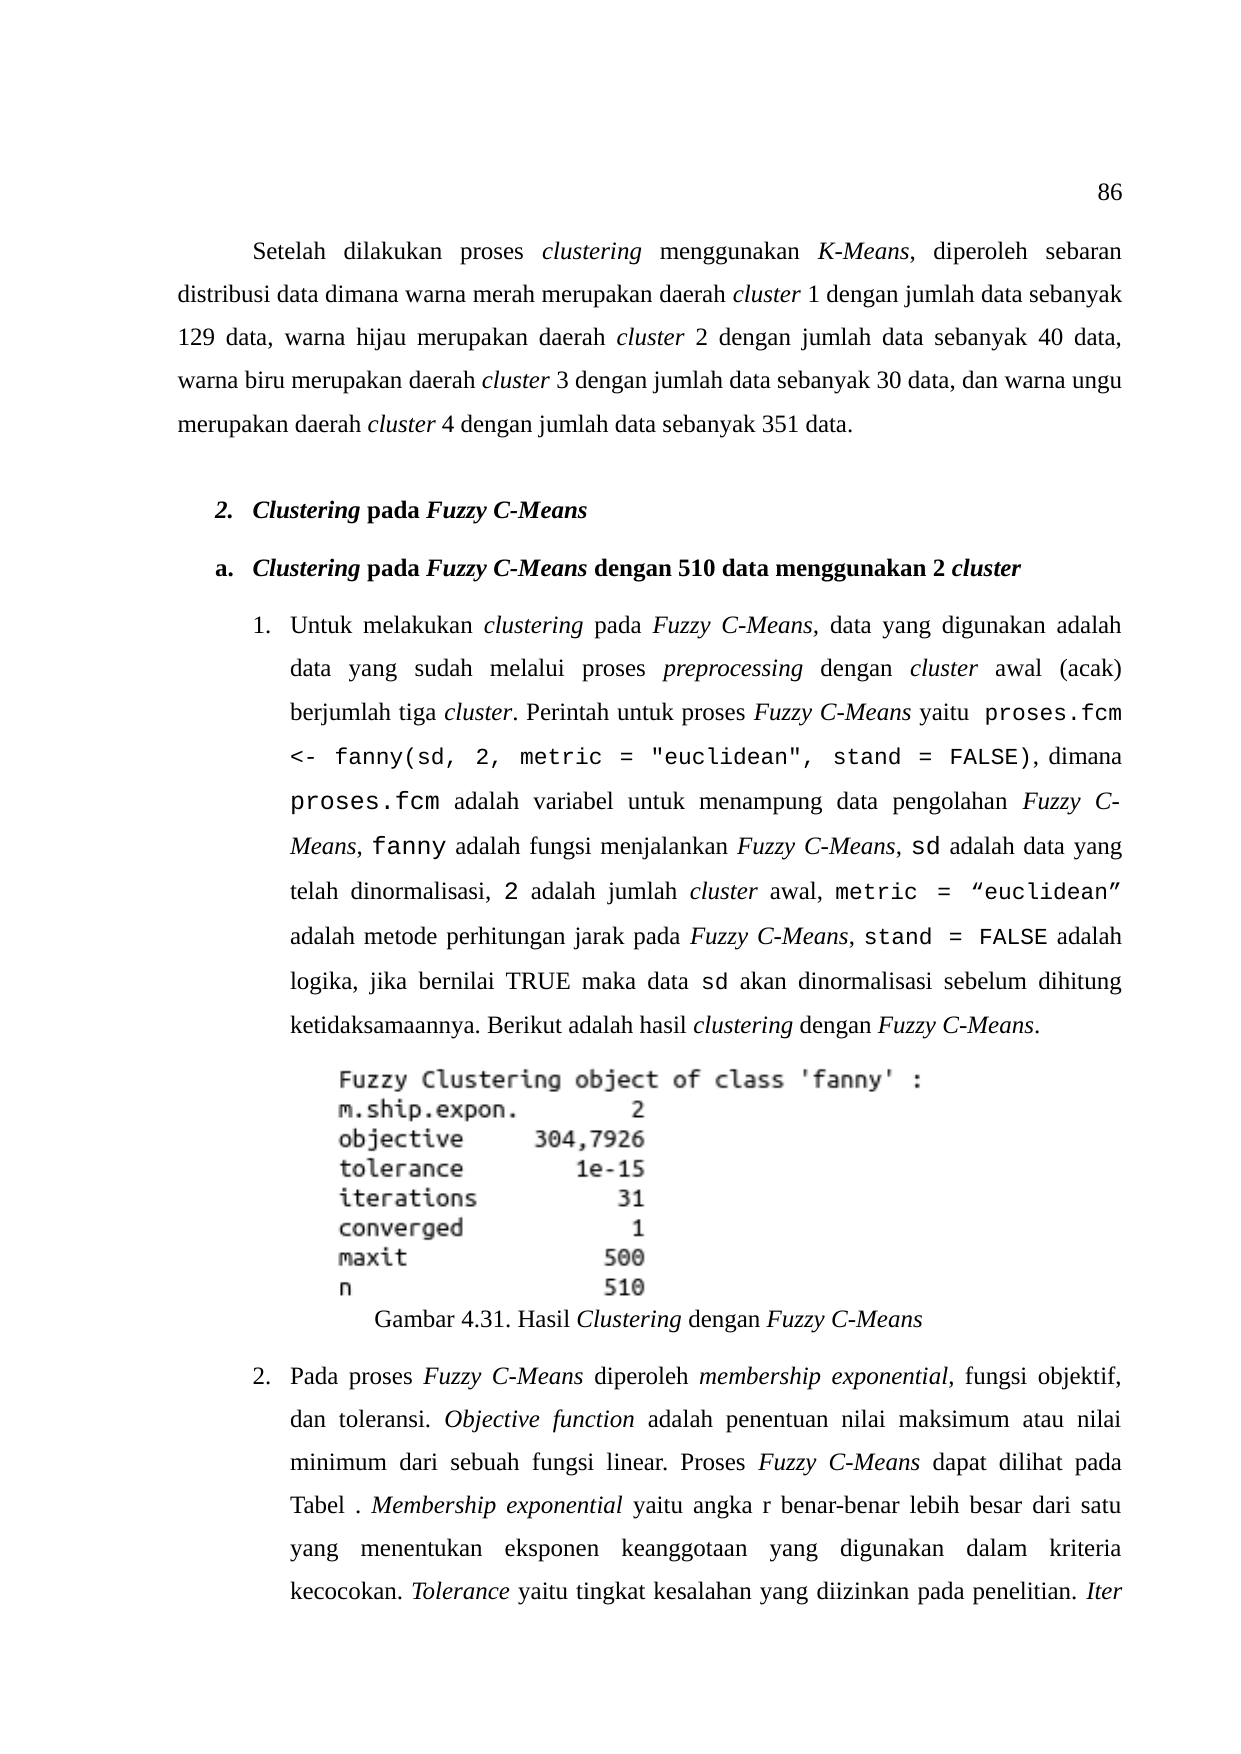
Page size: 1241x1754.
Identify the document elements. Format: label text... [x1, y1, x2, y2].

list Untuk melakukan clustering pada Fuzzy C-Means, data yang digunakan adalah data yang sudah melalui proses preprocessing dengan cluster awal (acak) berjumlah tiga cluster. Perintah untuk proses Fuzzy C-Means yaitu proses.fcm <- fanny(sd, 2, metric = "euclidean", stand = FALSE), dimana proses.fcm adalah variabel untuk menampung data pengolahan Fuzzy C-Means, fanny adalah fungsi menjalankan Fuzzy C-Means, sd adalah data yang telah dinormalisasi, 2 adalah jumlah cluster awal, metric = “euclidean” adalah metode perhitungan jarak pada Fuzzy C-Means, stand = FALSE adalah logika, jika bernilai TRUE maka data sd akan dinormalisasi sebelum dihitung ketidaksamaannya. Berikut adalah hasil clustering dengan Fuzzy C-Means. [252, 610, 1122, 1039]
text Setelah dilakukan proses clustering menggunakan K-Means, diperoleh sebaran distribusi data dimana warna merah merupakan daerah cluster 1 dengan jumlah data sebanyak 129 data, warna hijau merupakan daerah cluster 2 dengan jumlah data sebanyak 40 data, warna biru merupakan daerah cluster 3 dengan jumlah data sebanyak 30 data, dan warna ungu merupakan daerah cluster 4 dengan jumlah data sebanyak 351 data. [177, 236, 1122, 437]
picture [335, 1066, 964, 1305]
list Pada proses Fuzzy C-Means diperoleh membership exponential, fungsi objektif, dan toleransi. Objective function adalah penentuan nilai maksimum atau nilai minimum dari sebuah fungsi linear. Proses Fuzzy C-Means dapat dilihat pada Tabel . Membership exponential yaitu angka r benar-benar lebih besar dari satu yang menentukan eksponen keanggotaan yang digunakan dalam kriteria kecocokan. Tolerance yaitu tingkat kesalahan yang diizinkan pada penelitian. Iter [252, 1054, 1122, 1605]
list Clustering pada Fuzzy C-Means [215, 495, 1122, 524]
list Gambar 4.31. Hasil Clustering dengan Fuzzy C-Means [336, 1305, 963, 1333]
list Clustering pada Fuzzy C-Means dengan 510 data menggunakan 2 cluster [215, 553, 1122, 581]
